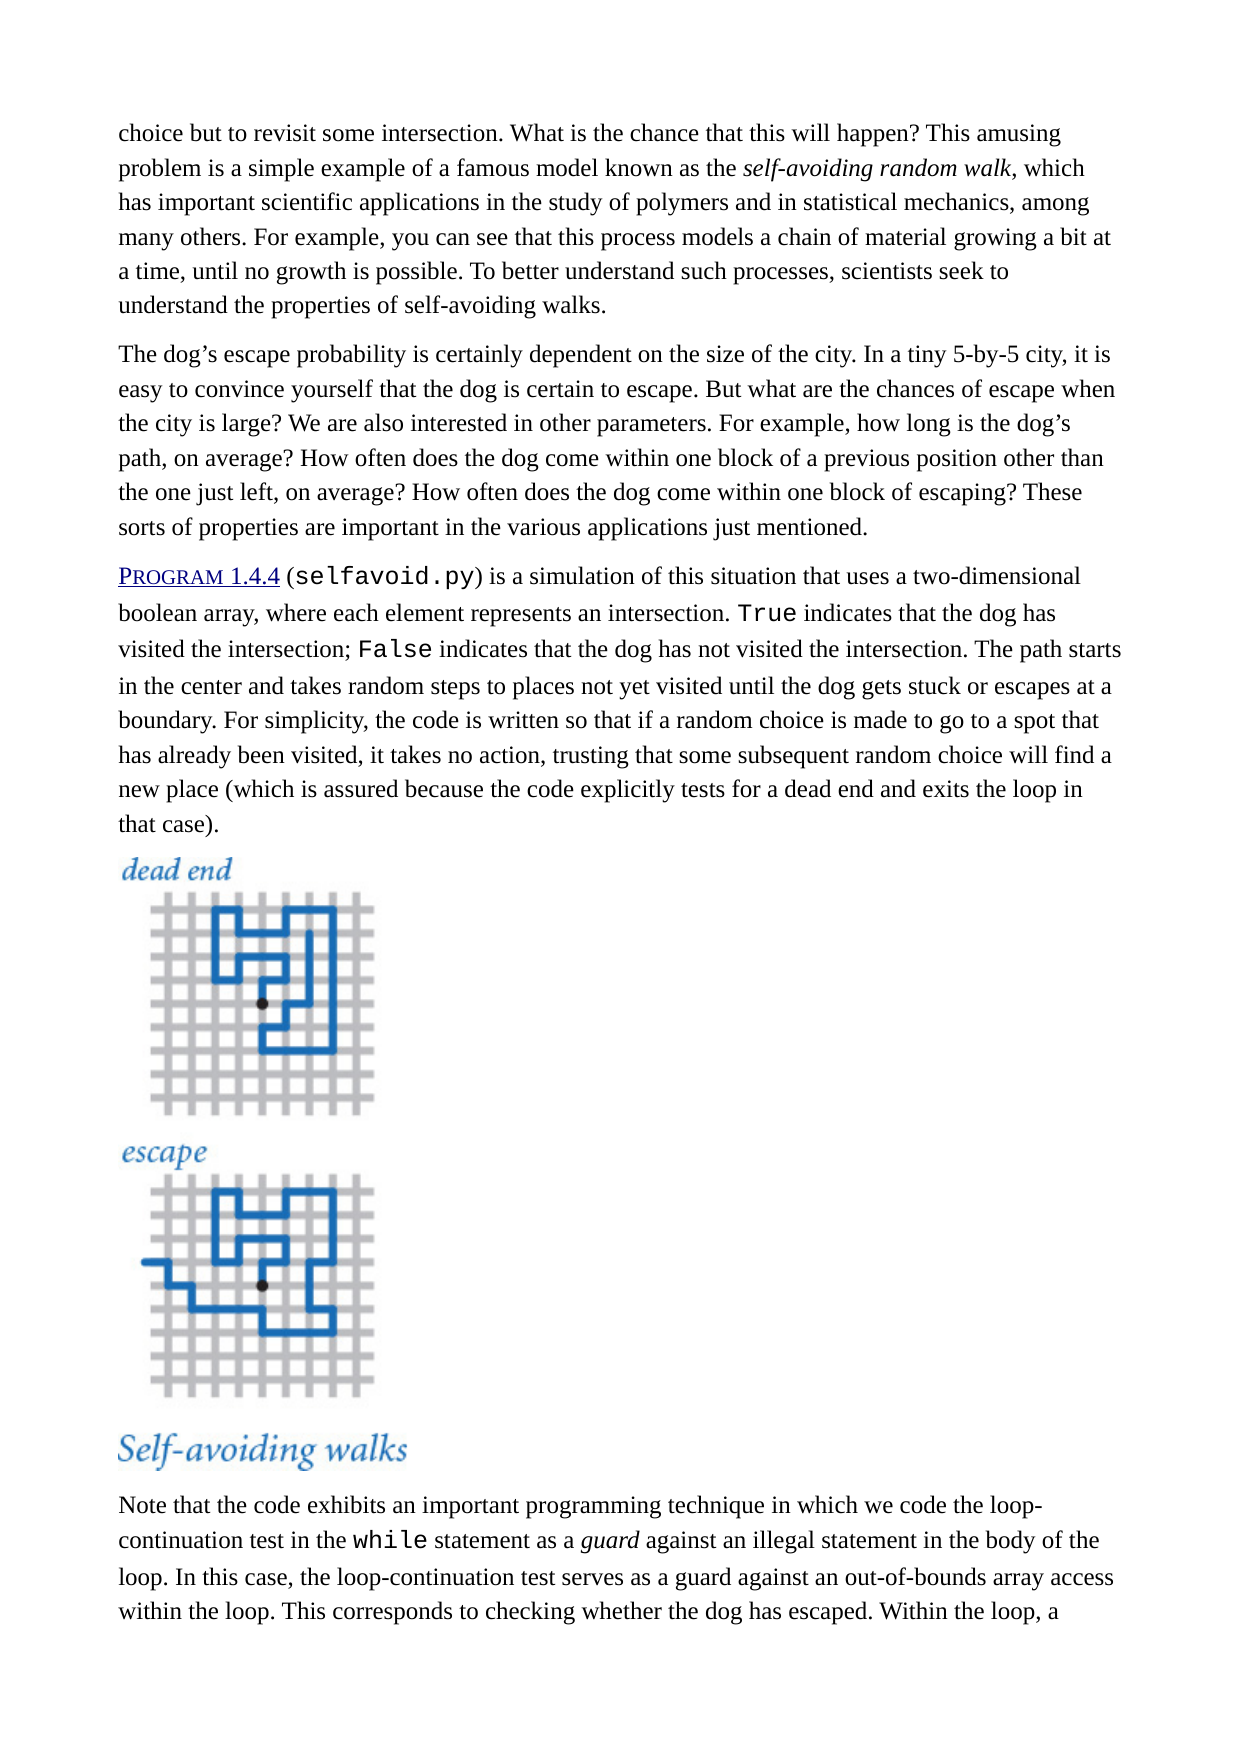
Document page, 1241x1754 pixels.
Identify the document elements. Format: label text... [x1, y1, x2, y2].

text choice but to revisit some intersection. What is the chance that this will happen? This amusing problem is a simple example of a famous model known as the self-avoiding random walk, which has important scientific applications in the study of polymers and in statistical mechanics, among many others. For example, you can see that this process models a chain of material growing a bit at a time, until no growth is possible. To better understand such processes, scientists seek to understand the properties of self-avoiding walks. [118, 118, 1122, 319]
text The dog’s escape probability is certainly dependent on the size of the city. In a tiny 5-by-5 city, it is easy to convince yourself that the dog is certain to escape. But what are the chances of escape when the city is large? We are also interested in other parameters. For example, how long is the dog’s path, on average? How often does the dog come within one block of a previous position other than the one just left, on average? How often does the dog come within one block of escaping? These sorts of properties are important in the various applications just mentioned. [118, 339, 1122, 541]
text Note that the code exhibits an important programming technique in which we code the loop-continuation test in the while statement as a guard against an illegal statement in the body of the loop. In this case, the loop-continuation test serves as a guard against an out-of-bounds array access within the loop. This corresponds to checking whether the dog has escaped. Within the loop, a [118, 1491, 1122, 1625]
text PROGRAM 1.4.4 (selfavoid.py) is a simulation of this situation that uses a two-dimensional boolean array, where each element represents an intersection. True indicates that the dog has visited the intersection; False indicates that the dog has not visited the intersection. The path starts in the center and takes random steps to places not yet visited until the dog gets stuck or escapes at a boundary. For simplicity, the code is written so that if a random choice is made to go to a spot that has already been visited, it takes no action, trusting that some subsequent random choice will find a new place (which is assured because the code explicitly tests for a dead end and exits the loop in that case). [118, 561, 1122, 837]
picture [118, 857, 408, 1471]
